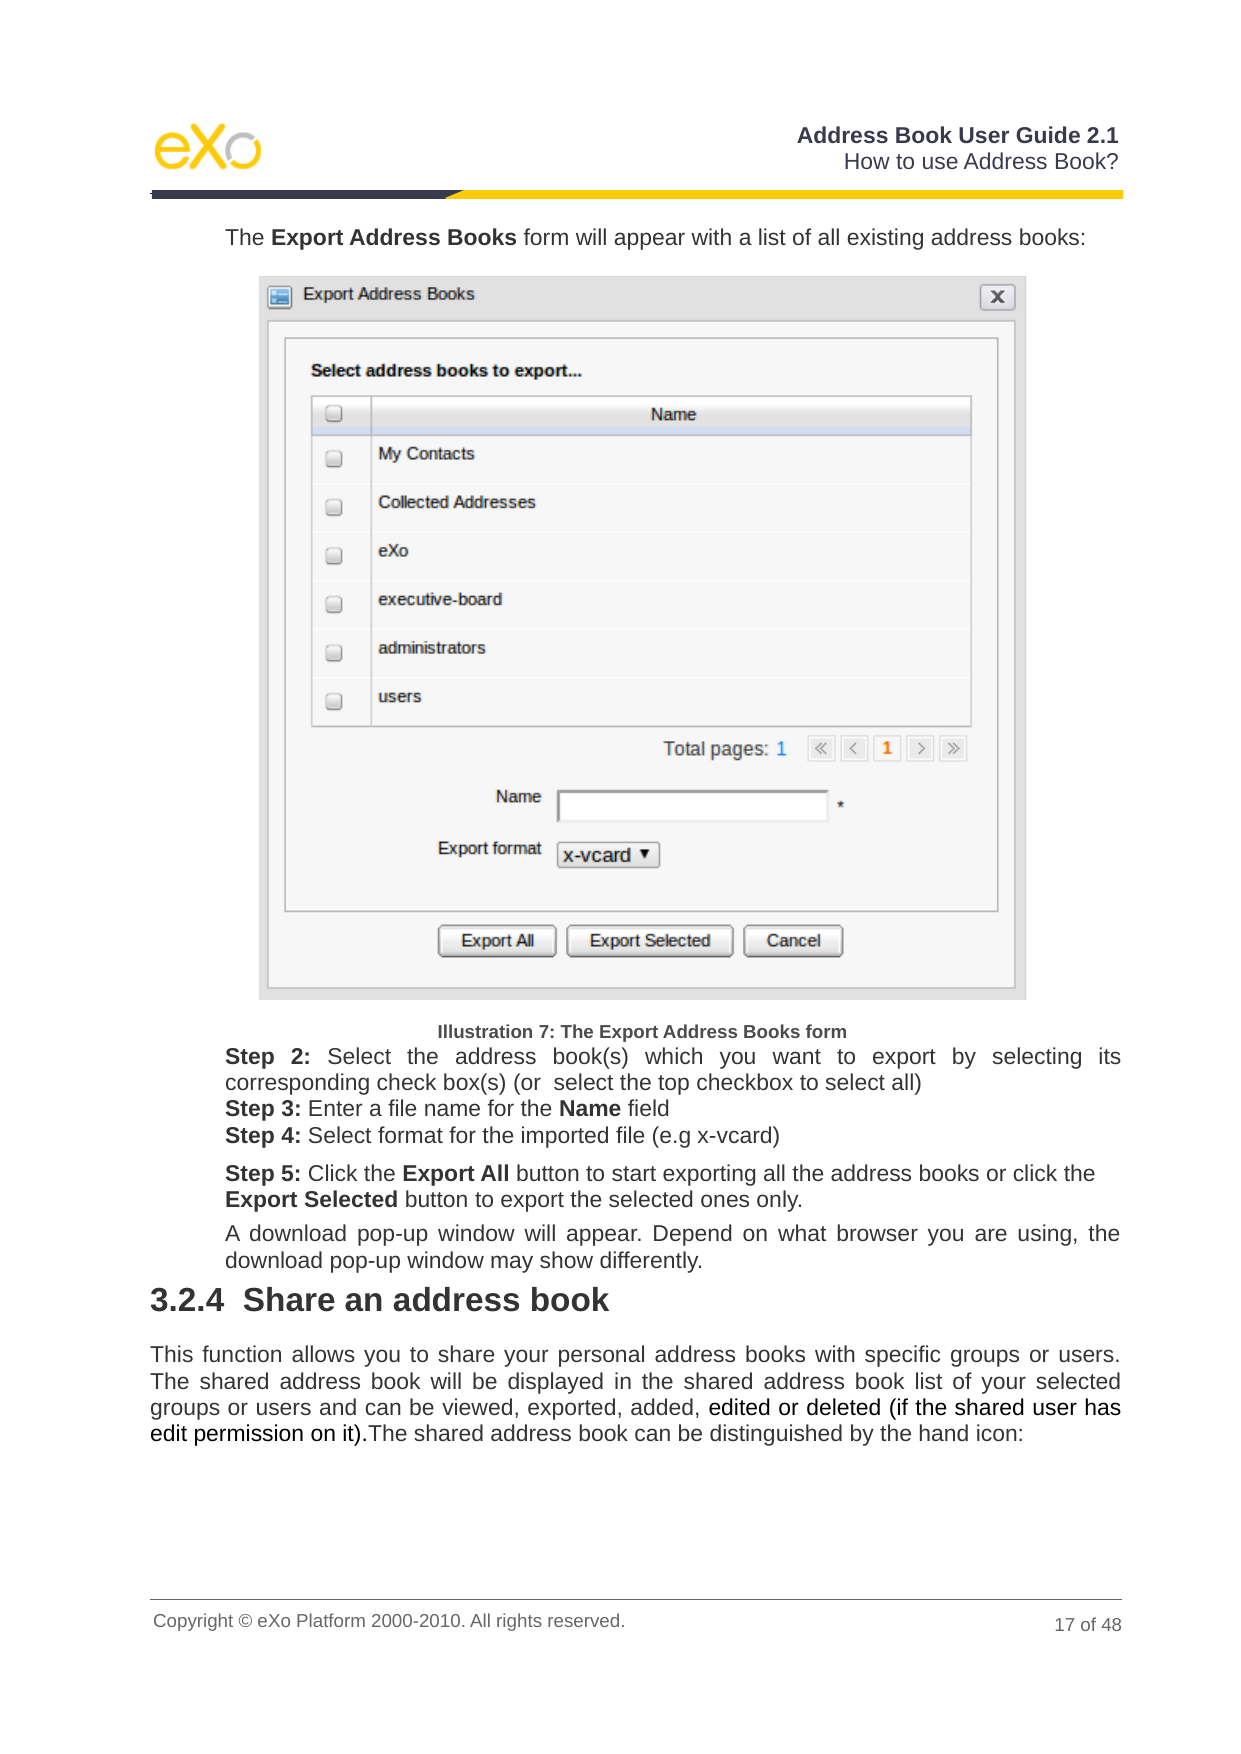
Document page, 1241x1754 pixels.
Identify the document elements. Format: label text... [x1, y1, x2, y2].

list [1027, 276, 1089, 351]
text This function allows you to share your personal address books with specific groups or users. The shared address book will be displayed in the shared address book list of your selected groups or users and can be viewed, exported, added, edited or deleted (if the shared user has edit permission on it).The shared address book can be distinguished by the hand icon: [150, 1341, 1122, 1447]
list Step 3: Enter a file name for the Name field [187, 1095, 1122, 1122]
list Step 5: Click the Export All button to start exporting all the address books or click the Export Selected button to export the selected ones only. [187, 1160, 1122, 1213]
list Step 4: Select format for the imported file (e.g x-vcard) [187, 1122, 1122, 1148]
picture [155, 123, 262, 170]
picture [258, 276, 1027, 1000]
list The Export Address Books form will appear with a list of all existing address books: [187, 223, 1122, 250]
picture [151, 190, 1124, 199]
list A download pop-up window will appear. Depend on what browser you are using, the download pop-up window may show differently. [187, 1220, 1122, 1273]
list Illustration 7: The Export Address Books form [196, 1000, 1089, 1043]
subtitle Share an address book [150, 1280, 1122, 1319]
list [196, 276, 258, 351]
list Step 2: Select the address book(s) which you want to export by selecting its corresponding check box(s) (or select the top checkbox to select all) [187, 1000, 1122, 1095]
